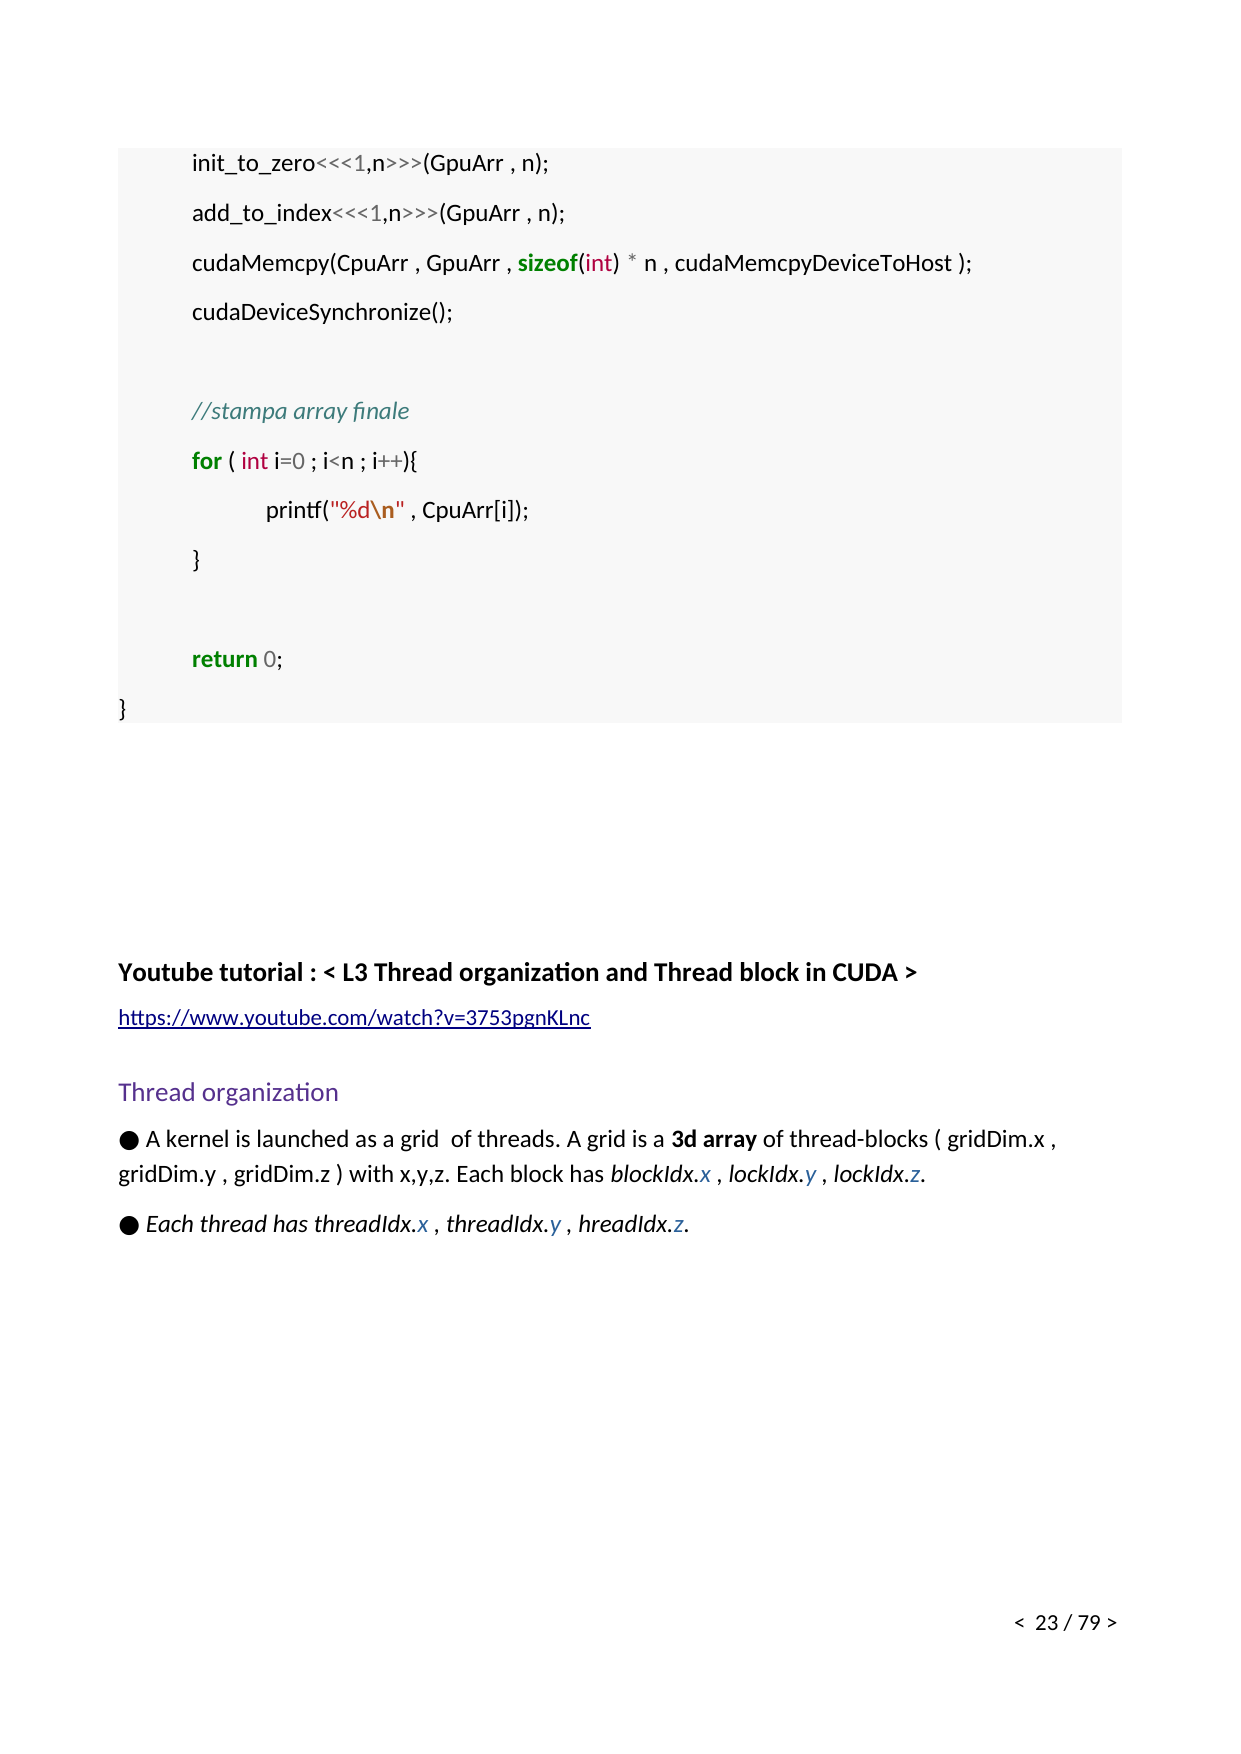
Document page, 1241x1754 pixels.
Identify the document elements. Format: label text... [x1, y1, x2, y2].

text //stampa array finale [118, 396, 1122, 426]
text printf("%d\n" , CpuArr[i]); [118, 495, 1122, 525]
text init_to_zero<<<1,n>>>(GpuArr , n); [118, 148, 1122, 178]
text ● A kernel is launched as a grid of threads. A grid is a 3d array of thread-blocks ( gridDim.x , gridDim.y , gridDim.z ) with x,y,z. Each block has blockIdx.x , lockIdx.y , lockIdx.z. [118, 1123, 1122, 1189]
text https://www.youtube.com/watch?v=3753pgnKLnc [118, 1003, 1122, 1031]
text add_to_index<<<1,n>>>(GpuArr , n); [118, 197, 1122, 228]
text } [118, 544, 1122, 575]
text } [118, 693, 1122, 723]
text cudaMemcpy(CpuArr , GpuArr , sizeof(int) * n , cudaMemcpyDeviceToHost ); [118, 247, 1122, 277]
subtitle Thread organization [118, 1076, 1122, 1109]
text cudaDeviceSynchronize(); [118, 296, 1122, 327]
text return 0; [118, 643, 1122, 674]
text for ( int i=0 ; i<n ; i++){ [118, 445, 1122, 476]
subtitle Youtube tutorial : < L3 Thread organization and Thread block in CUDA > [118, 956, 1122, 988]
text ● Each thread has threadIdx.x , threadIdx.y , hreadIdx.z. [118, 1208, 1122, 1238]
